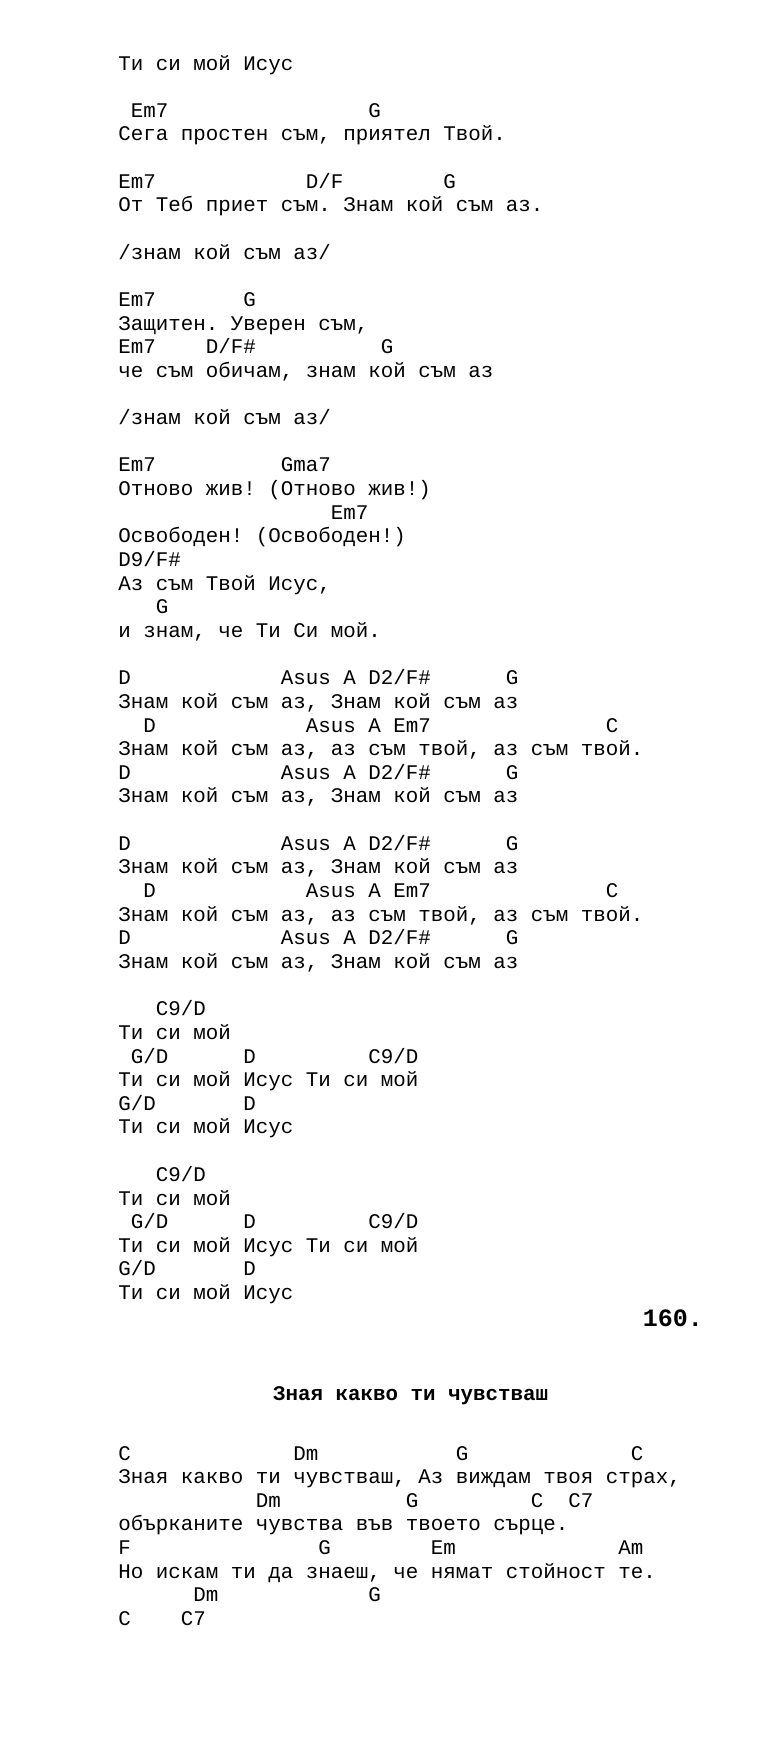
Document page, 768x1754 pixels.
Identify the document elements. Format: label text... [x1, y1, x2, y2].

text Защитен. Уверен съм, [118, 313, 702, 336]
text Ти си мой Исус [118, 1117, 702, 1140]
text Аз съм Твой Исус, [118, 573, 702, 596]
text G/D D [118, 1258, 702, 1282]
text D Asus A D2/F# G [118, 927, 702, 951]
text C9/D [118, 998, 702, 1022]
text Знам кой съм аз, аз съм твой, аз съм твой. [118, 904, 702, 927]
text G/D D C9/D [118, 1046, 702, 1069]
text Сега простен съм, приятел Твой. [118, 123, 702, 147]
text и знам, че Ти Си мой. [118, 620, 702, 644]
text D Asus A Em7 C [118, 714, 702, 738]
text Но искам ти да знаеш, че нямат стойност те. [118, 1561, 702, 1584]
subtitle Зная какво ти чувстваш [118, 1383, 702, 1406]
text Знам кой съм аз, Знам кой съм аз [118, 786, 702, 809]
text G/D D [118, 1093, 702, 1117]
text D Asus A D2/F# G [118, 667, 702, 691]
text Em7 [118, 502, 702, 525]
text Em7 G [118, 289, 702, 313]
text Ти си мой Исус [118, 1282, 702, 1306]
text G/D D C9/D [118, 1211, 702, 1235]
text Dm G C C7 [118, 1584, 702, 1632]
text /знам кой съм аз/ [118, 242, 702, 265]
text Em7 Gma7 [118, 454, 702, 478]
text Ти си мой [118, 1187, 702, 1211]
text Знам кой съм аз, Знам кой съм аз [118, 951, 702, 975]
text F G Em Am [118, 1537, 702, 1561]
text D Asus A Em7 C [118, 880, 702, 904]
text /знам кой съм аз/ [118, 407, 702, 431]
text D Asus A D2/F# G [118, 762, 702, 786]
text Зная какво ти чувстваш, Аз виждам твоя страх, [118, 1466, 702, 1490]
text Em7 D/F G [118, 171, 702, 194]
text Отново жив! (Отново жив!) [118, 478, 702, 502]
text Em7 D/F# G [118, 336, 702, 360]
text Em7 G [118, 100, 702, 123]
text Знам кой съм аз, аз съм твой, аз съм твой. [118, 738, 702, 762]
text Dm G C C7 [118, 1490, 702, 1513]
text Ти си мой Исус Ти си мой [118, 1235, 702, 1258]
text D Asus A D2/F# G [118, 833, 702, 856]
text Знам кой съм аз, Знам кой съм аз [118, 856, 702, 880]
text Знам кой съм аз, Знам кой съм аз [118, 691, 702, 714]
text C9/D [118, 1164, 702, 1187]
text обърканите чувства във твоето сърце. [118, 1513, 702, 1537]
text От Теб приет съм. Знам кой съм аз. [118, 194, 702, 218]
text Ти си мой Исус Ти си мой [118, 1069, 702, 1093]
text Ти си мой [118, 1022, 702, 1046]
text D9/F# [118, 549, 702, 573]
text C Dm G C [118, 1442, 702, 1466]
text Освободен! (Освободен!) [118, 525, 702, 549]
text Ти си мой Исус [118, 52, 702, 76]
text G [118, 596, 702, 620]
text че съм обичам, знам кой съм аз [118, 360, 702, 383]
